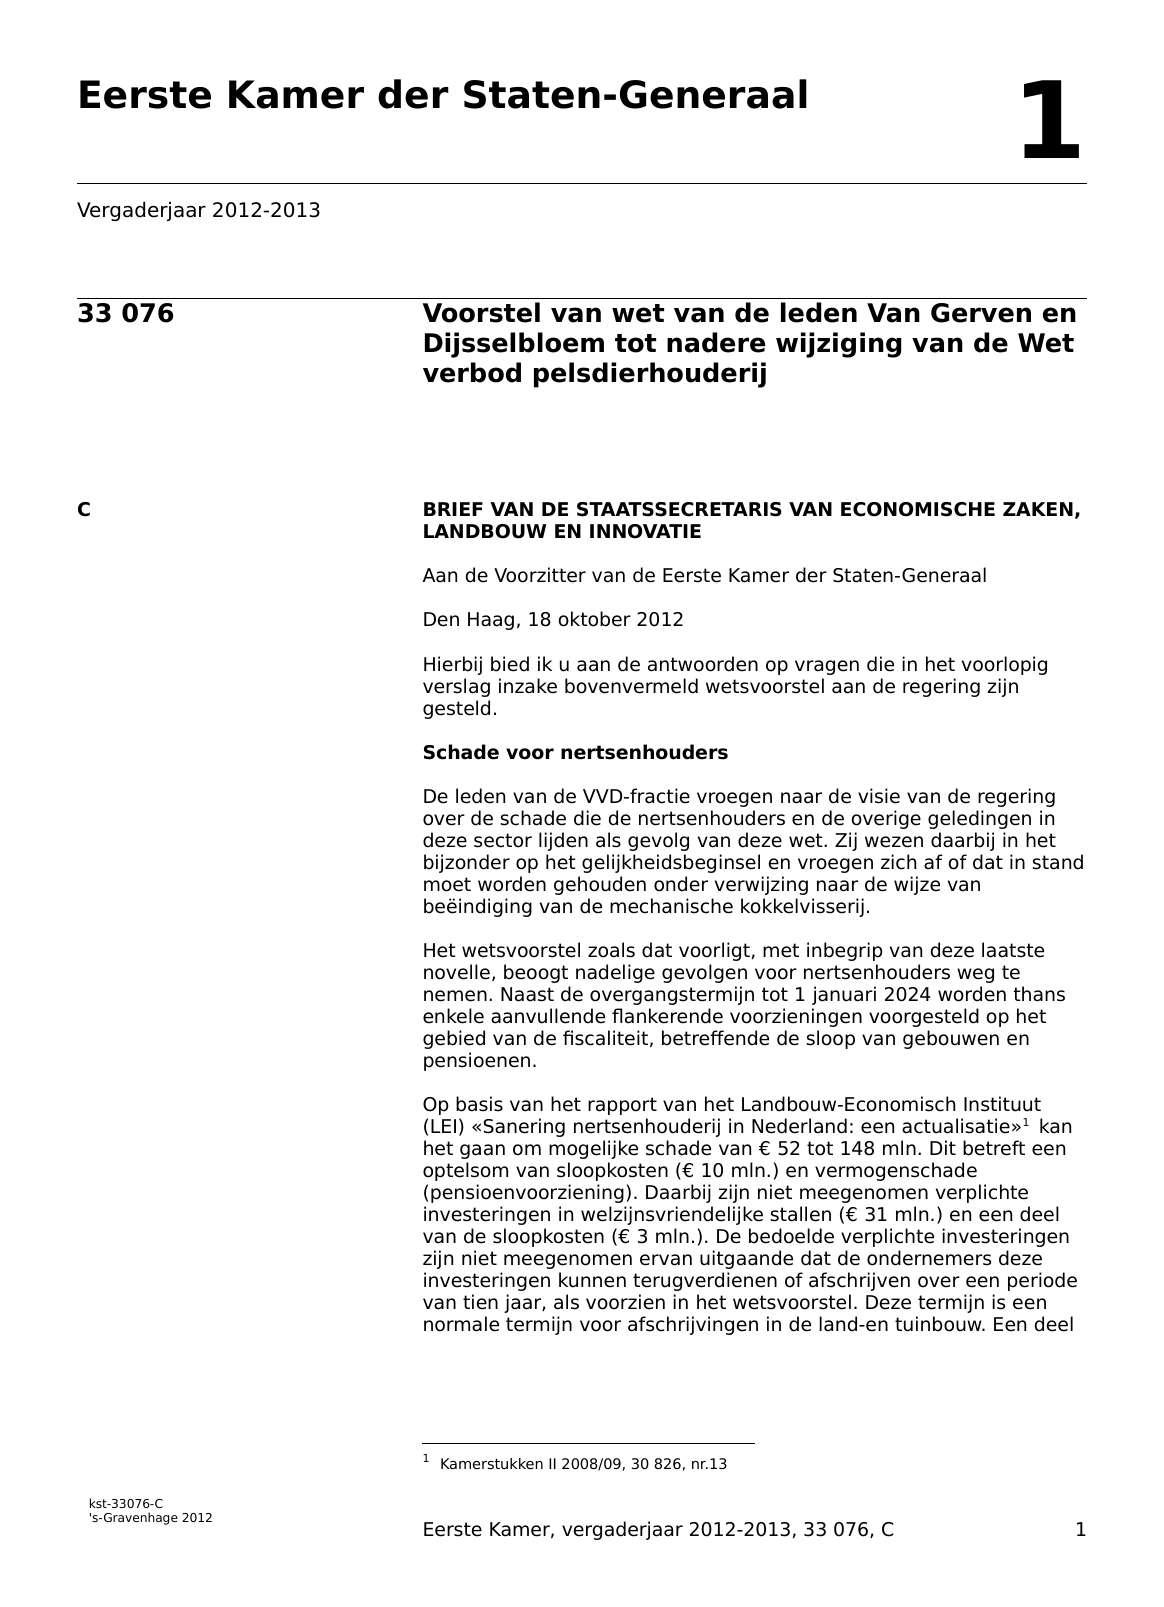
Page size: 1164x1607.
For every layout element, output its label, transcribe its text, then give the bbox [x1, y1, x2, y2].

text 's-Gravenhage 2012 [88, 1511, 323, 1525]
table_header Eerste Kamer der Staten-Generaal [77, 59, 886, 183]
subtitle C BRIEF VAN DE STAATSSECRETARIS VAN ECONOMISCHE ZAKEN, LANDBOUW EN INNOVATIE [77, 499, 1087, 543]
text Den Haag, 18 oktober 2012 [422, 609, 1087, 631]
text De leden van de VVD-fractie vroegen naar de visie van de regering over de schade die de nertsenhouders en de overige geledingen in deze sector lijden als gevolg van deze wet. Zij wezen daarbij in het bijzonder op het gelijkheidsbeginsel en vroegen zich af of dat in stand moet worden gehouden onder verwijzing naar de wijze van beëindiging van de mechanische kokkelvisserij. [422, 786, 1087, 918]
text Hierbij bied ik u aan de antwoorden op vragen die in het voorlopig verslag inzake bovenvermeld wetsvoorstel aan de regering zijn gesteld. [422, 653, 1087, 719]
table_header 1 [886, 59, 1087, 183]
text Op basis van het rapport van het Landbouw-Economisch Instituut (LEI) «Sanering nertsenhouderij in Nederland: een actualisatie» kan het gaan om mogelijke schade van € 52 tot 148 mln. Dit betreft een optelsom van sloopkosten (€ 10 mln.) en vermogenschade (pensioenvoorziening). Daarbij zijn niet meegenomen verplichte investeringen in welzijnsvriendelijke stallen (€ 31 mln.) en een deel van de sloopkosten (€ 3 mln.). De bedoelde verplichte investeringen zijn niet meegenomen ervan uitgaande dat de ondernemers deze investeringen kunnen terugverdienen of afschrijven over een periode van tien jaar, als voorzien in het wetsvoorstel. Deze termijn is een normale termijn voor afschrijvingen in de land-en tuinbouw. Een deel [422, 1094, 1087, 1336]
subtitle Schade voor nertsenhouders [422, 742, 1087, 764]
text kst-33076-C [88, 1497, 323, 1511]
table_cell Vergaderjaar 2012-2013 [77, 184, 1087, 298]
subtitle 33 076 Voorstel van wet van de leden Van Gerven en Dijsselbloem tot nadere wijziging van de Wet verbod pelsdierhouderij [77, 299, 1087, 388]
text Aan de Voorzitter van de Eerste Kamer der Staten-Generaal [422, 565, 1087, 587]
text Het wetsvoorstel zoals dat voorligt, met inbegrip van deze laatste novelle, beoogt nadelige gevolgen voor nertsenhouders weg te nemen. Naast de overgangstermijn tot 1 januari 2024 worden thans enkele aanvullende flankerende voorzieningen voorgesteld op het gebied van de fiscaliteit, betreffende de sloop van gebouwen en pensioenen. [422, 940, 1087, 1072]
text Kamerstukken II 2008/09, 30 826, nr.13 [422, 1452, 1087, 1474]
